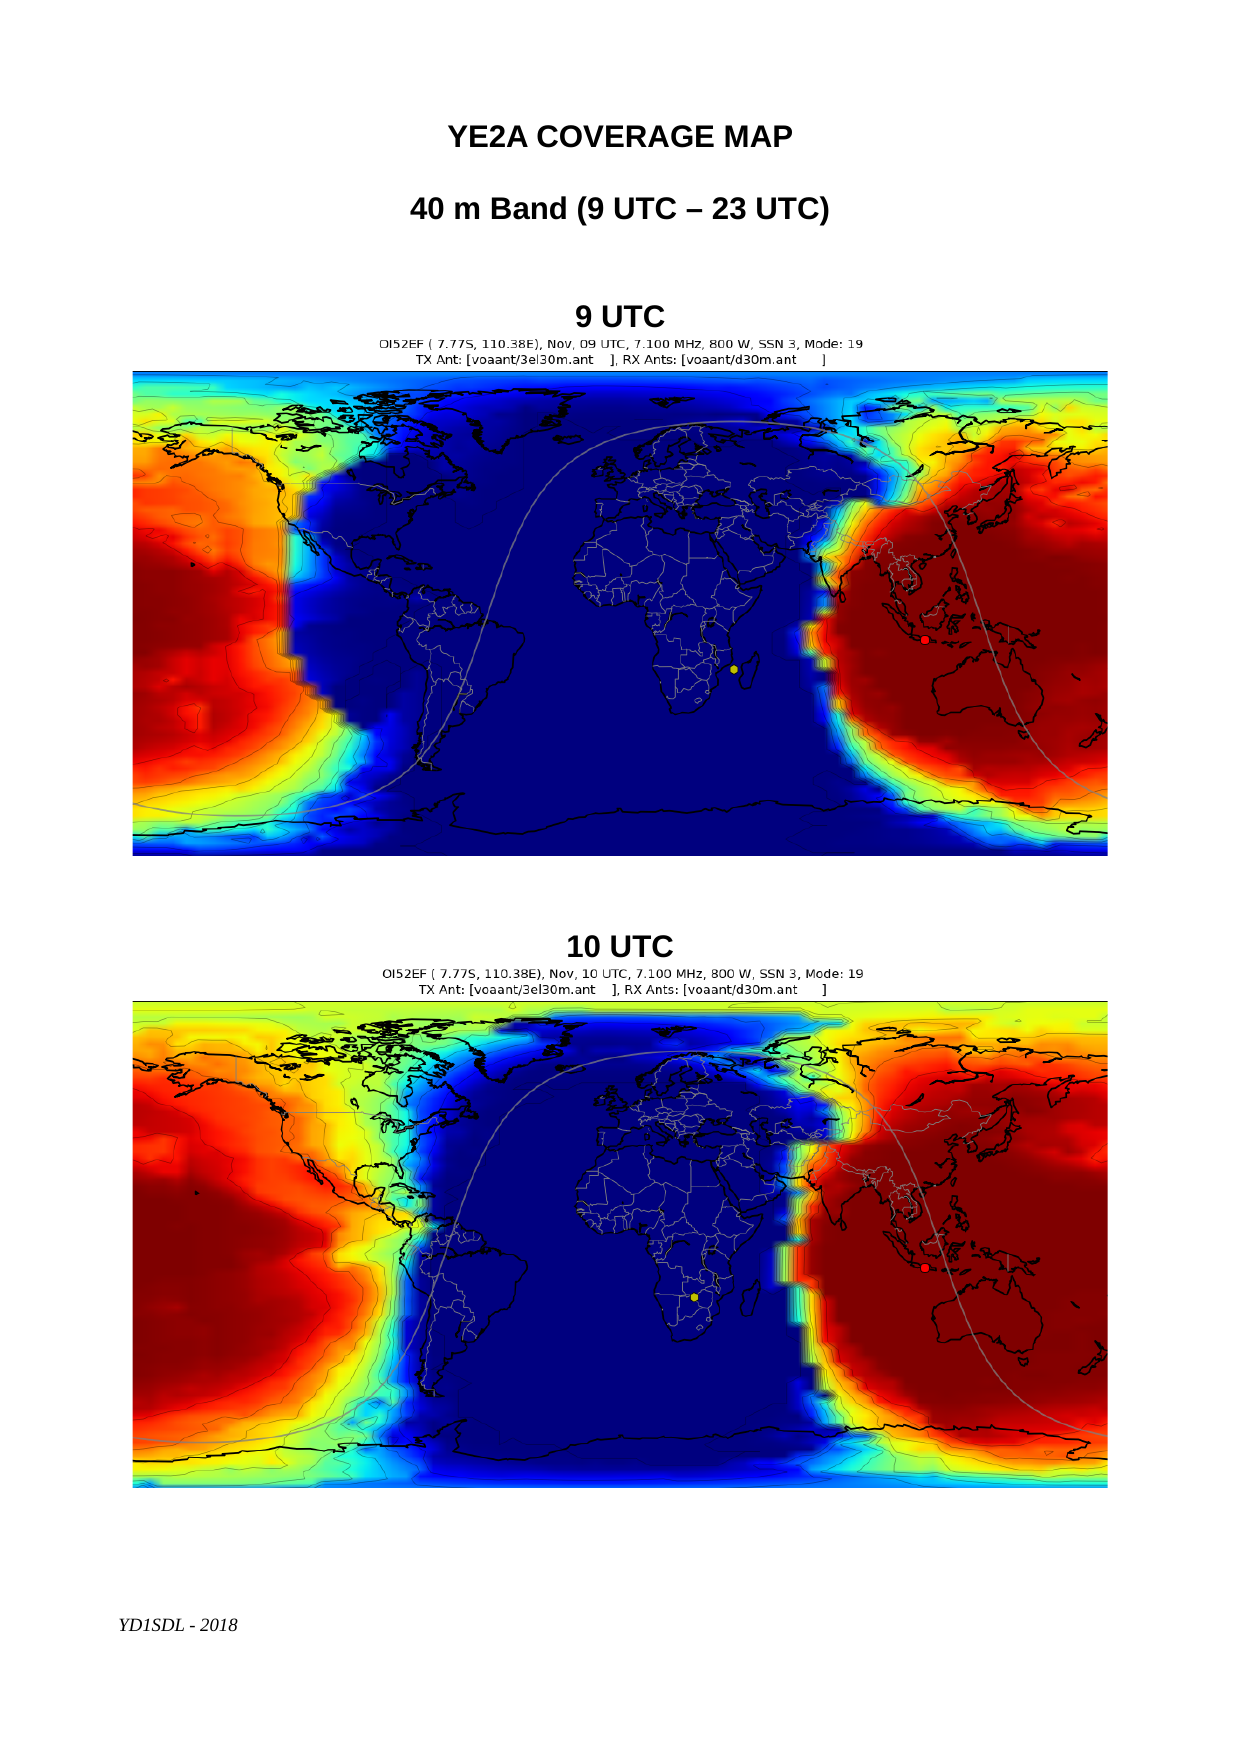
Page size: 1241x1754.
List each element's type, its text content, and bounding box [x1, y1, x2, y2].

text 9 UTC [118, 298, 1122, 334]
picture [132, 333, 1108, 856]
picture [132, 963, 1108, 1488]
text 10 UTC [118, 928, 1122, 963]
text 40 m Band (9 UTC – 23 UTC) [118, 190, 1122, 226]
text YE2A COVERAGE MAP [118, 118, 1122, 154]
